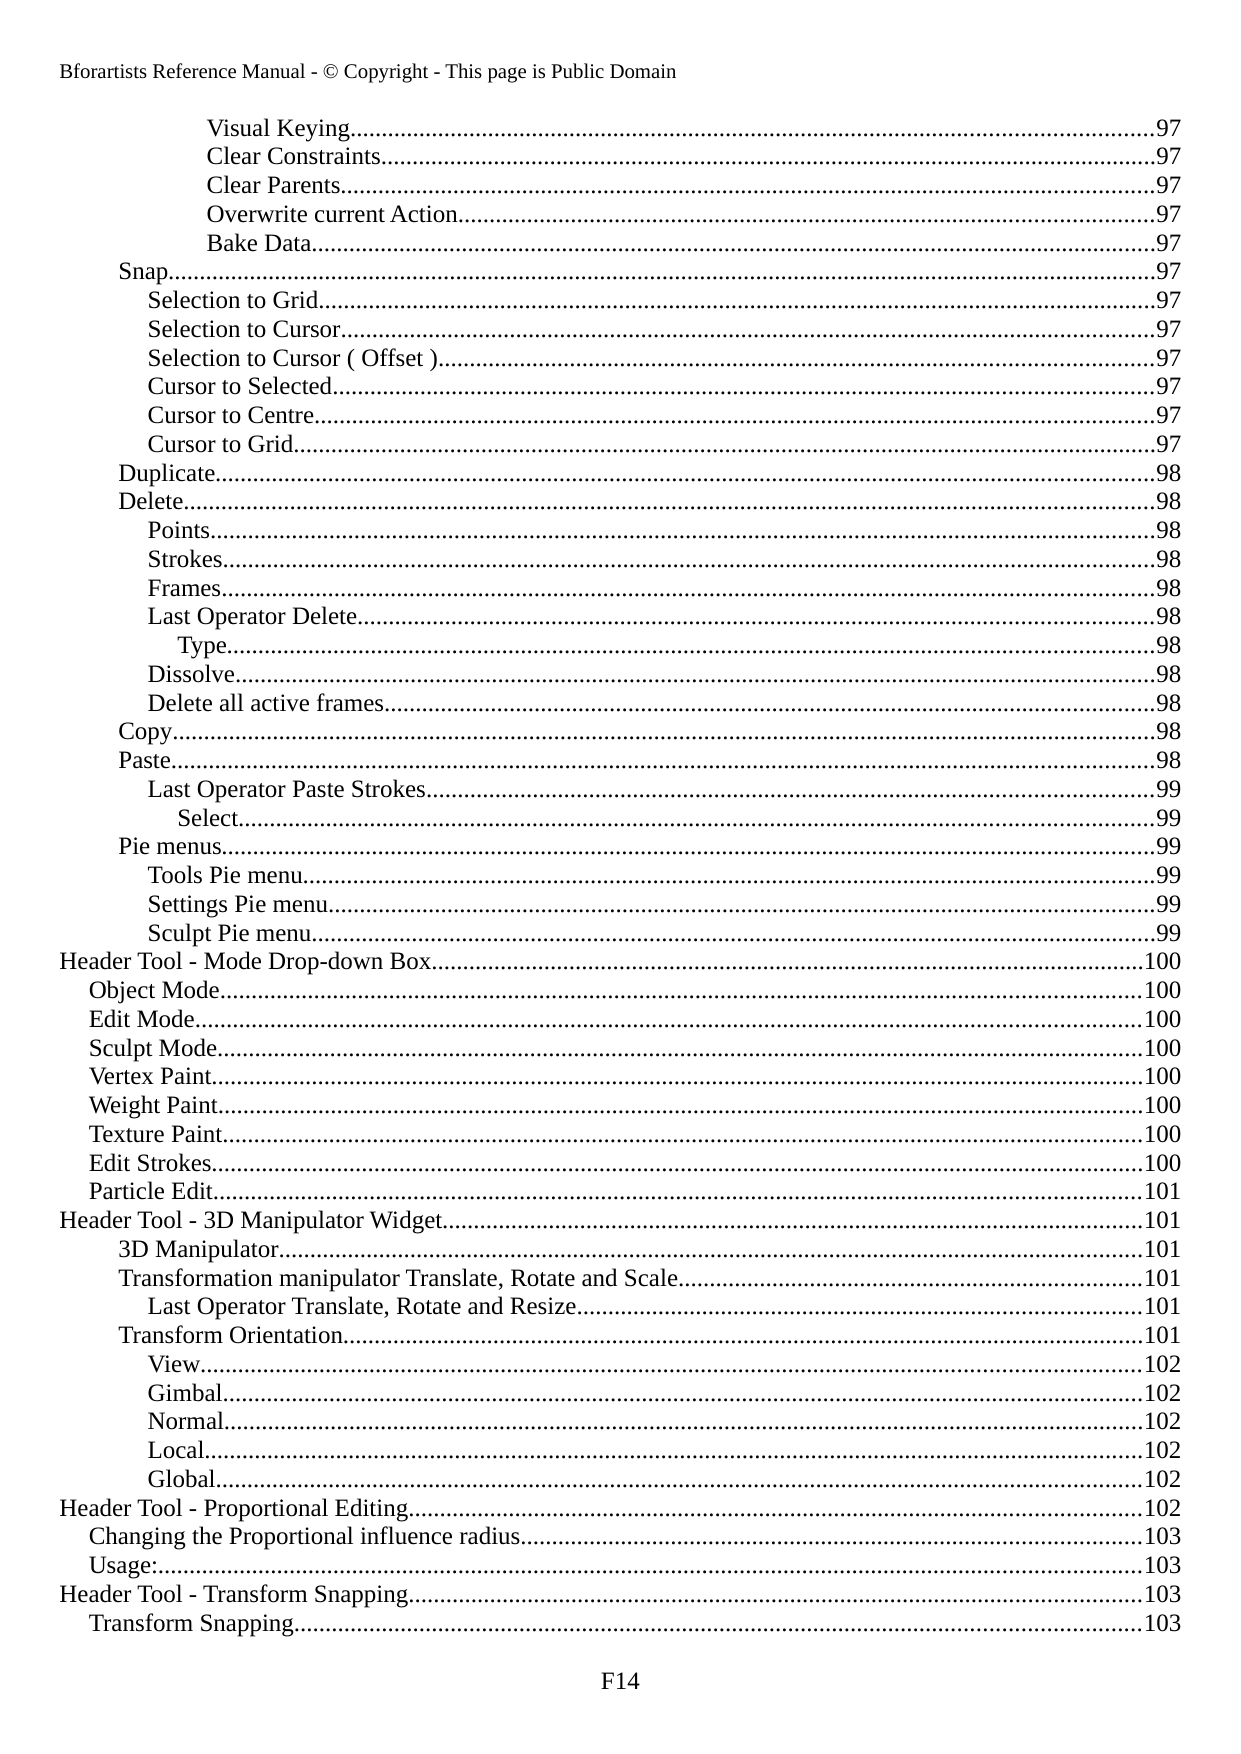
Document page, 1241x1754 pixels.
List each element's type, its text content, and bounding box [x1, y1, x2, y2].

text Header Tool - Transform Snapping 103 [59, 1579, 1181, 1608]
text Edit Mode 100 [88, 1004, 1181, 1033]
text Cursor to Centre 97 [147, 400, 1181, 429]
text Clear Constraints 97 [206, 141, 1181, 170]
text Delete all active frames 98 [147, 688, 1181, 716]
text Vertex Paint 100 [88, 1061, 1181, 1090]
text Last Operator Paste Strokes 99 [147, 774, 1181, 803]
text Texture Paint 100 [88, 1119, 1181, 1148]
text Gimbal 102 [147, 1378, 1181, 1406]
text Local 102 [147, 1435, 1181, 1464]
text Last Operator Delete 98 [147, 601, 1181, 630]
text Type 98 [177, 630, 1181, 659]
text Global 102 [147, 1464, 1181, 1493]
text Selection to Cursor ( Offset ) 97 [147, 343, 1181, 371]
text Overwrite current Action 97 [206, 199, 1181, 228]
text Points 98 [147, 515, 1181, 544]
text Edit Strokes 100 [88, 1148, 1181, 1176]
text View 102 [147, 1349, 1181, 1378]
text Delete 98 [118, 486, 1181, 515]
text Normal 102 [147, 1406, 1181, 1435]
text Changing the Proportional influence radius 103 [88, 1521, 1181, 1550]
text Selection to Cursor 97 [147, 314, 1181, 343]
text Transformation manipulator Translate, Rotate and Scale 101 [118, 1263, 1181, 1291]
text Frames 98 [147, 573, 1181, 601]
text Selection to Grid 97 [147, 285, 1181, 314]
text Bake Data 97 [206, 228, 1181, 256]
text Cursor to Grid 97 [147, 429, 1181, 458]
text Snap 97 [118, 256, 1181, 285]
text Usage: 103 [88, 1550, 1181, 1579]
text Copy 98 [118, 716, 1181, 745]
text Header Tool - Proportional Editing 102 [59, 1493, 1181, 1521]
text Transform Snapping 103 [88, 1608, 1181, 1636]
text Cursor to Selected 97 [147, 371, 1181, 400]
text Duplicate 98 [118, 458, 1181, 486]
text Sculpt Pie menu 99 [147, 918, 1181, 946]
text Sculpt Mode 100 [88, 1033, 1181, 1061]
text Visual Keying 97 [206, 113, 1181, 141]
text Transform Orientation 101 [118, 1320, 1181, 1349]
text Last Operator Translate, Rotate and Resize 101 [147, 1291, 1181, 1320]
text Object Mode 100 [88, 975, 1181, 1004]
text Settings Pie menu 99 [147, 889, 1181, 918]
text Select 99 [177, 803, 1181, 831]
text Dissolve 98 [147, 659, 1181, 688]
text Paste 98 [118, 745, 1181, 774]
text Pie menus 99 [118, 831, 1181, 860]
text Strokes 98 [147, 544, 1181, 573]
text 3D Manipulator 101 [118, 1234, 1181, 1263]
text Header Tool - Mode Drop-down Box 100 [59, 946, 1181, 975]
text Tools Pie menu 99 [147, 860, 1181, 889]
text Particle Edit 101 [88, 1176, 1181, 1205]
text Clear Parents 97 [206, 170, 1181, 199]
text Header Tool - 3D Manipulator Widget 101 [59, 1205, 1181, 1234]
text Weight Paint 100 [88, 1090, 1181, 1119]
